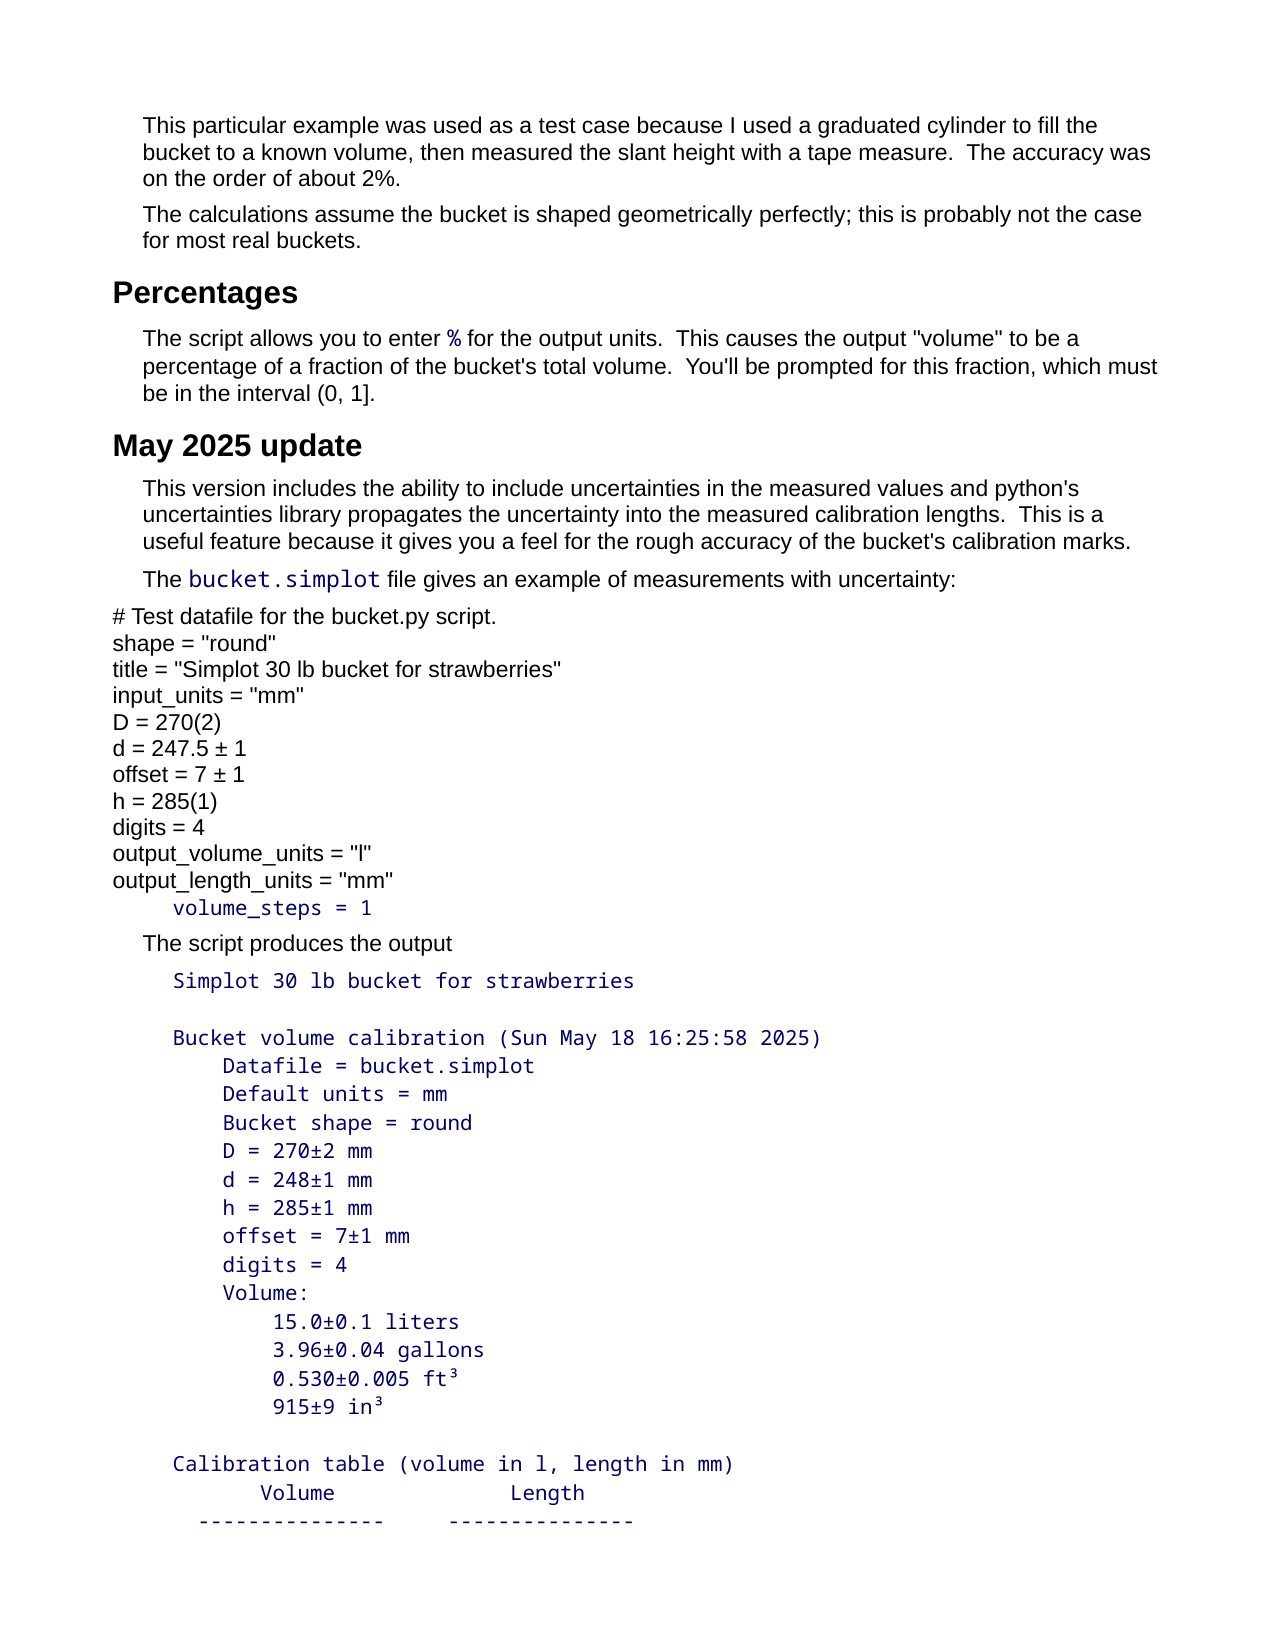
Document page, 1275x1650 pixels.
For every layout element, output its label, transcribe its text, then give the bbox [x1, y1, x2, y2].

text This version includes the ability to include uncertainties in the measured values and python's uncertainties library propagates the uncertainty into the measured calibration lengths. This is a useful feature because it gives you a feel for the rough accuracy of the bucket's calibration marks. [142, 475, 1162, 554]
text output_volume_units = "l" [112, 840, 1162, 867]
subtitle Percentages [112, 274, 1162, 310]
text 15.0±0.1 liters [172, 1307, 1162, 1335]
text offset = 7 ± 1 [112, 761, 1162, 788]
text Bucket shape = round [172, 1108, 1162, 1136]
text 0.530±0.005 ft³ [172, 1364, 1162, 1392]
text title = "Simplot 30 lb bucket for strawberries" [112, 656, 1162, 682]
text The script produces the output [142, 930, 1162, 957]
text input_units = "mm" [112, 682, 1162, 708]
text Volume Length [172, 1478, 1162, 1506]
text D = 270±2 mm [172, 1136, 1162, 1165]
text digits = 4 [112, 814, 1162, 840]
text The bucket.simplot file gives an example of measurements with uncertainty: [142, 563, 1162, 594]
text h = 285(1) [112, 788, 1162, 814]
text # Test datafile for the bucket.py script. [112, 603, 1162, 629]
text d = 247.5 ± 1 [112, 735, 1162, 761]
text Simplot 30 lb bucket for strawberries [172, 966, 1162, 994]
text d = 248±1 mm [172, 1165, 1162, 1193]
text Bucket volume calibration (Sun May 18 16:25:58 2025) [172, 1023, 1162, 1051]
text Datafile = bucket.simplot [172, 1051, 1162, 1079]
text h = 285±1 mm [172, 1193, 1162, 1222]
text offset = 7±1 mm [172, 1222, 1162, 1250]
text D = 270(2) [112, 708, 1162, 735]
text digits = 4 [172, 1250, 1162, 1278]
text shape = "round" [112, 629, 1162, 656]
text Volume: [172, 1278, 1162, 1307]
text output_length_units = "mm" [112, 867, 1162, 893]
text 3.96±0.04 gallons [172, 1335, 1162, 1364]
text This particular example was used as a test case because I used a graduated cylinder to fill the bucket to a known volume, then measured the slant height with a tape measure. The accuracy was on the order of about 2%. [142, 112, 1162, 192]
text volume_steps = 1 [172, 893, 1162, 921]
subtitle May 2025 update [112, 427, 1162, 463]
text Calibration table (volume in l, length in mm) [172, 1449, 1162, 1478]
text The calculations assume the bucket is shaped geometrically perfectly; this is probably not the case for most real buckets. [142, 201, 1162, 253]
text Default units = mm [172, 1079, 1162, 1108]
text 915±9 in³ [172, 1392, 1162, 1421]
text The script allows you to enter % for the output units. This causes the output "volume" to be a percentage of a fraction of the bucket's total volume. You'll be prompted for this fraction, which must be in the interval (0, 1]. [142, 322, 1162, 406]
text --------------- --------------- [172, 1506, 1162, 1534]
